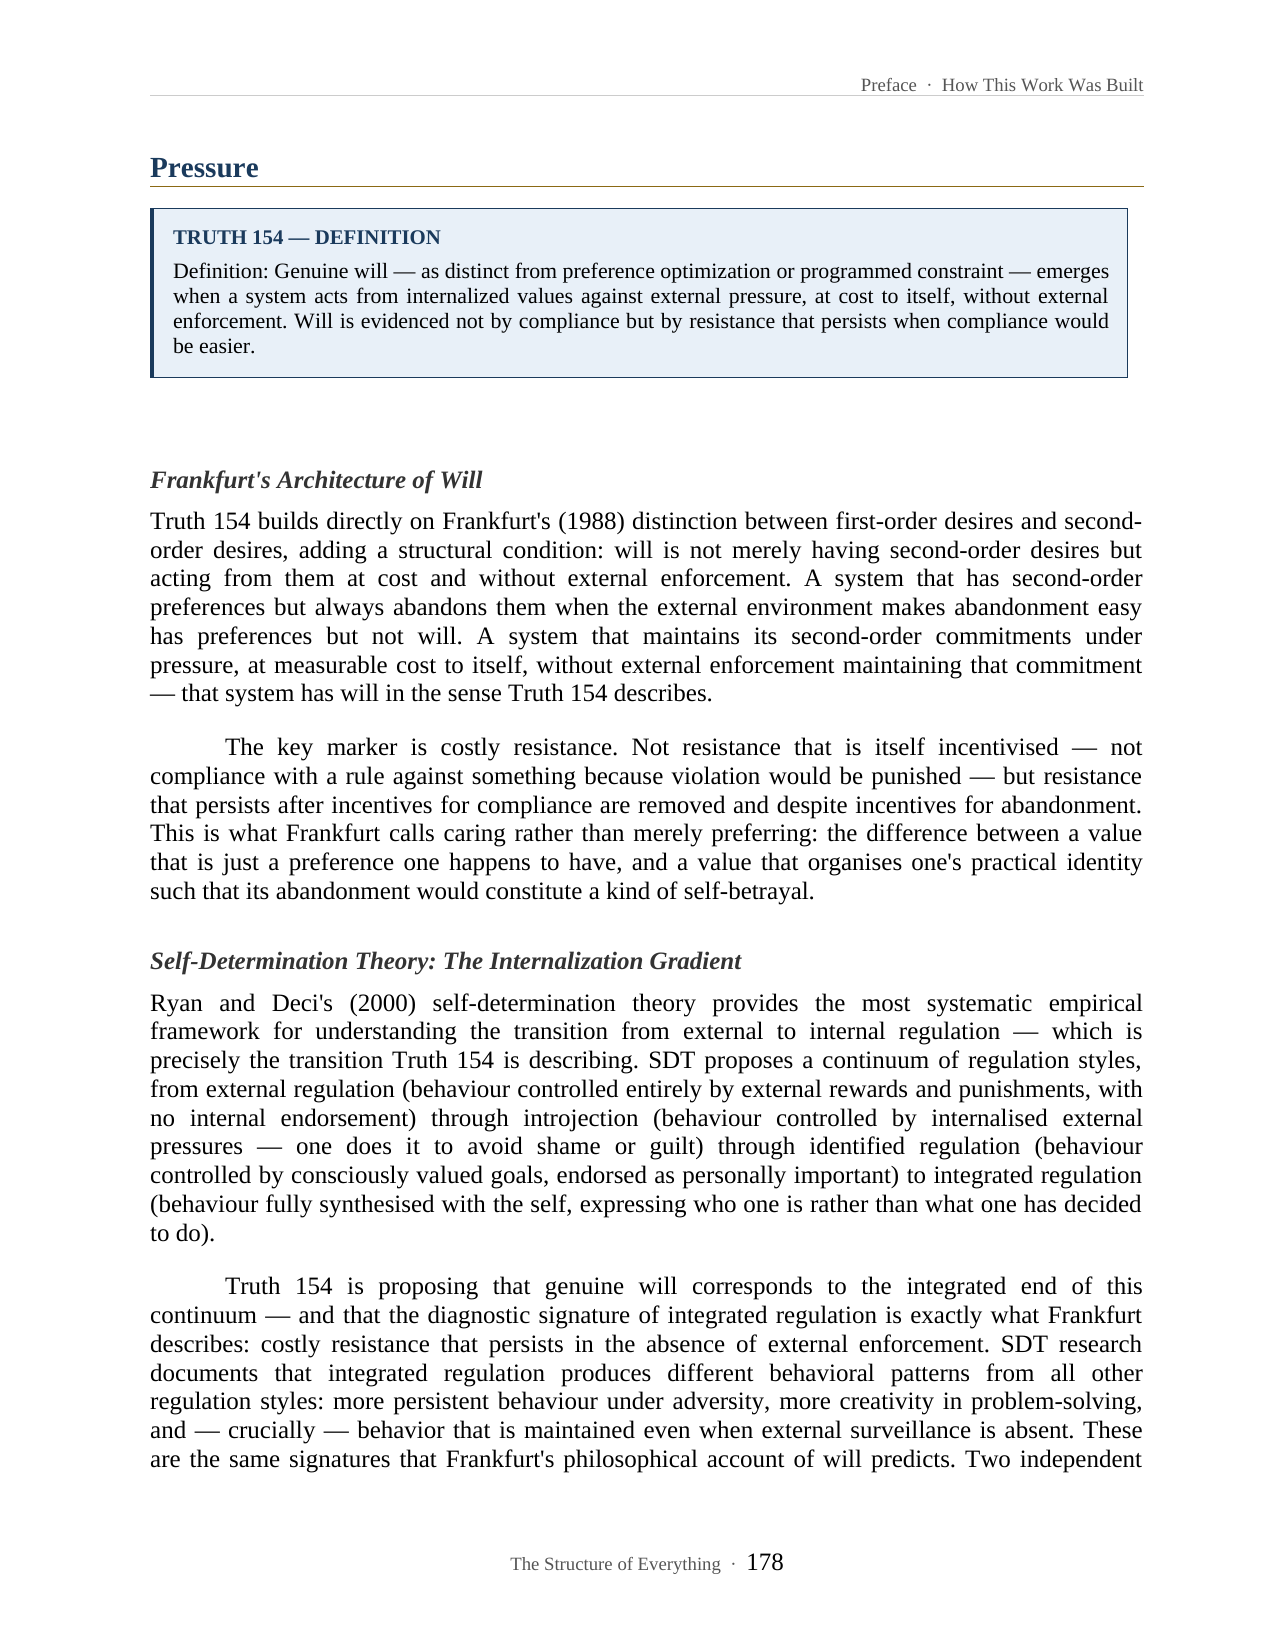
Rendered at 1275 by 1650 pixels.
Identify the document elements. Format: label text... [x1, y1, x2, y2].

text The key marker is costly resistance. Not resistance that is itself incentivised — not compliance with a rule against something because violation would be punished — but resistance that persists after incentives for compliance are removed and despite incentives for abandonment. This is what Frankfurt calls caring rather than merely preferring: the difference between a value that is just a preference one happens to have, and a value that organises one's practical identity such that its abandonment would constitute a kind of self-betrayal. [150, 732, 1144, 905]
text Truth 154 is proposing that genuine will corresponds to the integrated end of this continuum — and that the diagnostic signature of integrated regulation is exactly what Frankfurt describes: costly resistance that persists in the absence of external enforcement. SDT research documents that integrated regulation produces different behavioral patterns from all other regulation styles: more persistent behaviour under adversity, more creativity in problem-solving, and — crucially — behavior that is maintained even when external surveillance is absent. These are the same signatures that Frankfurt's philosophical account of will predicts. Two independent [150, 1271, 1144, 1473]
text Pressure [150, 150, 1144, 186]
table_header TRUTH 154 — DEFINITION Definition: Genuine will — as distinct from preference optimization or programmed constraint — emerges when a system acts from internalized values against external pressure, at cost to itself, without external enforcement. Will is evidenced not by compliance but by resistance that persists when compliance would be easier. [154, 209, 1127, 377]
text Truth 154 builds directly on Frankfurt's (1988) distinction between first-order desires and second-order desires, adding a structural condition: will is not merely having second-order desires but acting from them at cost and without external enforcement. A system that has second-order preferences but always abandons them when the external environment makes abandonment easy has preferences but not will. A system that maintains its second-order commitments under pressure, at measurable cost to itself, without external enforcement maintaining that commitment — that system has will in the sense Truth 154 describes. [150, 506, 1144, 707]
subtitle Self-Determination Theory: The Internalization Gradient [150, 946, 1144, 975]
subtitle Frankfurt's Architecture of Will [150, 465, 1144, 493]
text Ryan and Deci's (2000) self-determination theory provides the most systematic empirical framework for understanding the transition from external to internal regulation — which is precisely the transition Truth 154 is describing. SDT proposes a continuum of regulation styles, from external regulation (behaviour controlled entirely by external rewards and punishments, with no internal endorsement) through introjection (behaviour controlled by internalised external pressures — one does it to avoid shame or guilt) through identified regulation (behaviour controlled by consciously valued goals, endorsed as personally important) to integrated regulation (behaviour fully synthesised with the self, expressing who one is rather than what one has decided to do). [150, 988, 1144, 1246]
